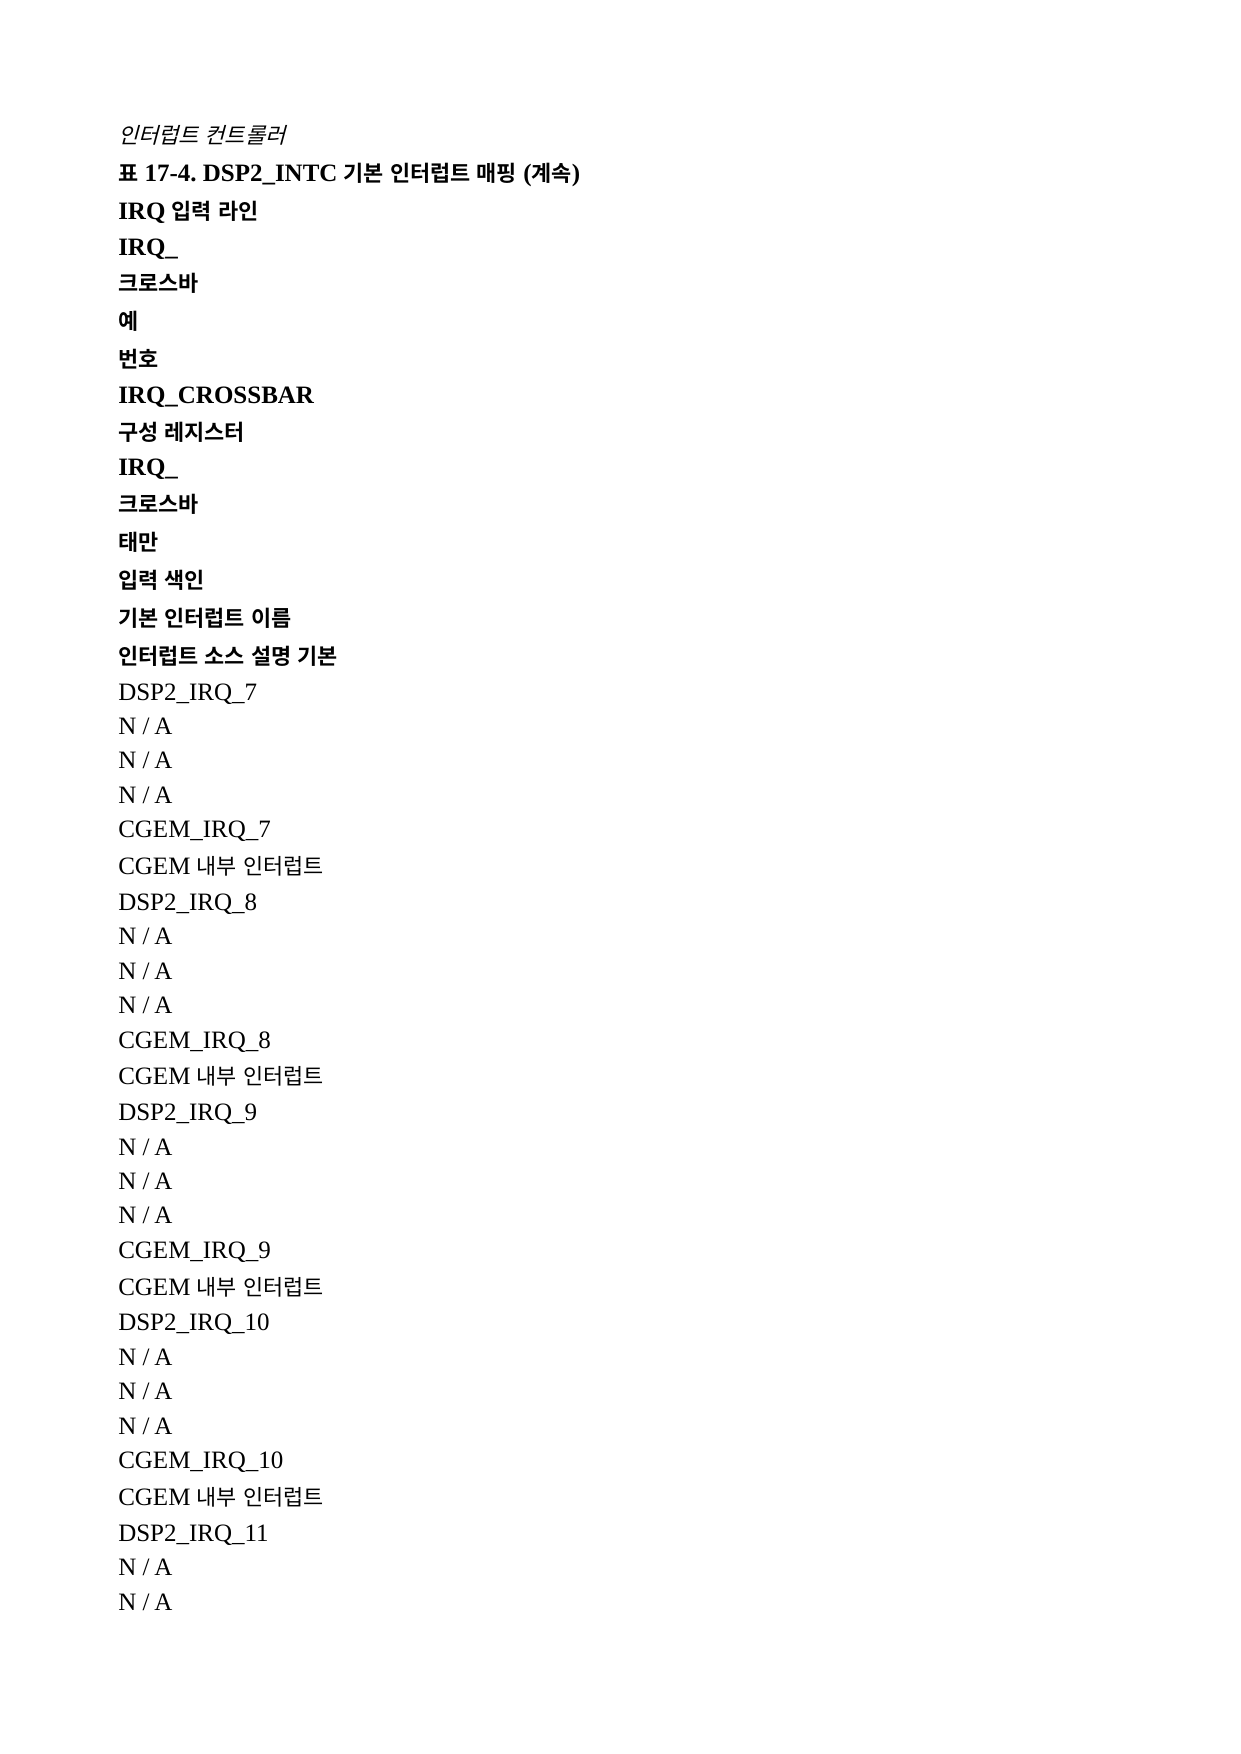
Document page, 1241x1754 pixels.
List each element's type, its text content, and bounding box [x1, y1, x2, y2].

text CGEM 내부 인터럽트 [118, 1269, 1122, 1301]
text IRQ 입력 라인 [118, 194, 1122, 226]
text 크로스바 [118, 266, 1122, 298]
text N / A [118, 1132, 1122, 1160]
text N / A [118, 1201, 1122, 1229]
text DSP2_IRQ_8 [118, 887, 1122, 916]
text DSP2_IRQ_11 [118, 1518, 1122, 1547]
text N / A [118, 746, 1122, 774]
text N / A [118, 1587, 1122, 1616]
text DSP2_IRQ_7 [118, 677, 1122, 705]
text N / A [118, 711, 1122, 740]
text 인터럽트 소스 설명 기본 [118, 639, 1122, 670]
text DSP2_IRQ_10 [118, 1307, 1122, 1336]
text 기본 인터럽트 이름 [118, 601, 1122, 632]
text CGEM_IRQ_10 [118, 1445, 1122, 1474]
text CGEM_IRQ_9 [118, 1235, 1122, 1264]
text CGEM 내부 인터럽트 [118, 1059, 1122, 1091]
text N / A [118, 1166, 1122, 1195]
text DSP2_IRQ_9 [118, 1097, 1122, 1126]
text N / A [118, 1342, 1122, 1371]
text 구성 레지스터 [118, 414, 1122, 446]
text N / A [118, 1552, 1122, 1581]
text IRQ_ [118, 452, 1122, 481]
text N / A [118, 921, 1122, 950]
text CGEM_IRQ_7 [118, 814, 1122, 843]
text 번호 [118, 342, 1122, 374]
text N / A [118, 990, 1122, 1019]
text 표 17-4. DSP2_INTC 기본 인터럽트 매핑 (계속) [118, 156, 1122, 188]
text CGEM 내부 인터럽트 [118, 849, 1122, 881]
text N / A [118, 780, 1122, 809]
text 입력 색인 [118, 563, 1122, 594]
text N / A [118, 956, 1122, 984]
text IRQ_CROSSBAR [118, 380, 1122, 409]
text N / A [118, 1376, 1122, 1405]
text CGEM 내부 인터럽트 [118, 1480, 1122, 1512]
text CGEM_IRQ_8 [118, 1025, 1122, 1053]
text 태만 [118, 525, 1122, 557]
text 인터럽트 컨트롤러 [118, 118, 1122, 150]
text N / A [118, 1411, 1122, 1440]
text 크로스바 [118, 487, 1122, 519]
text 예 [118, 304, 1122, 336]
text IRQ_ [118, 232, 1122, 261]
